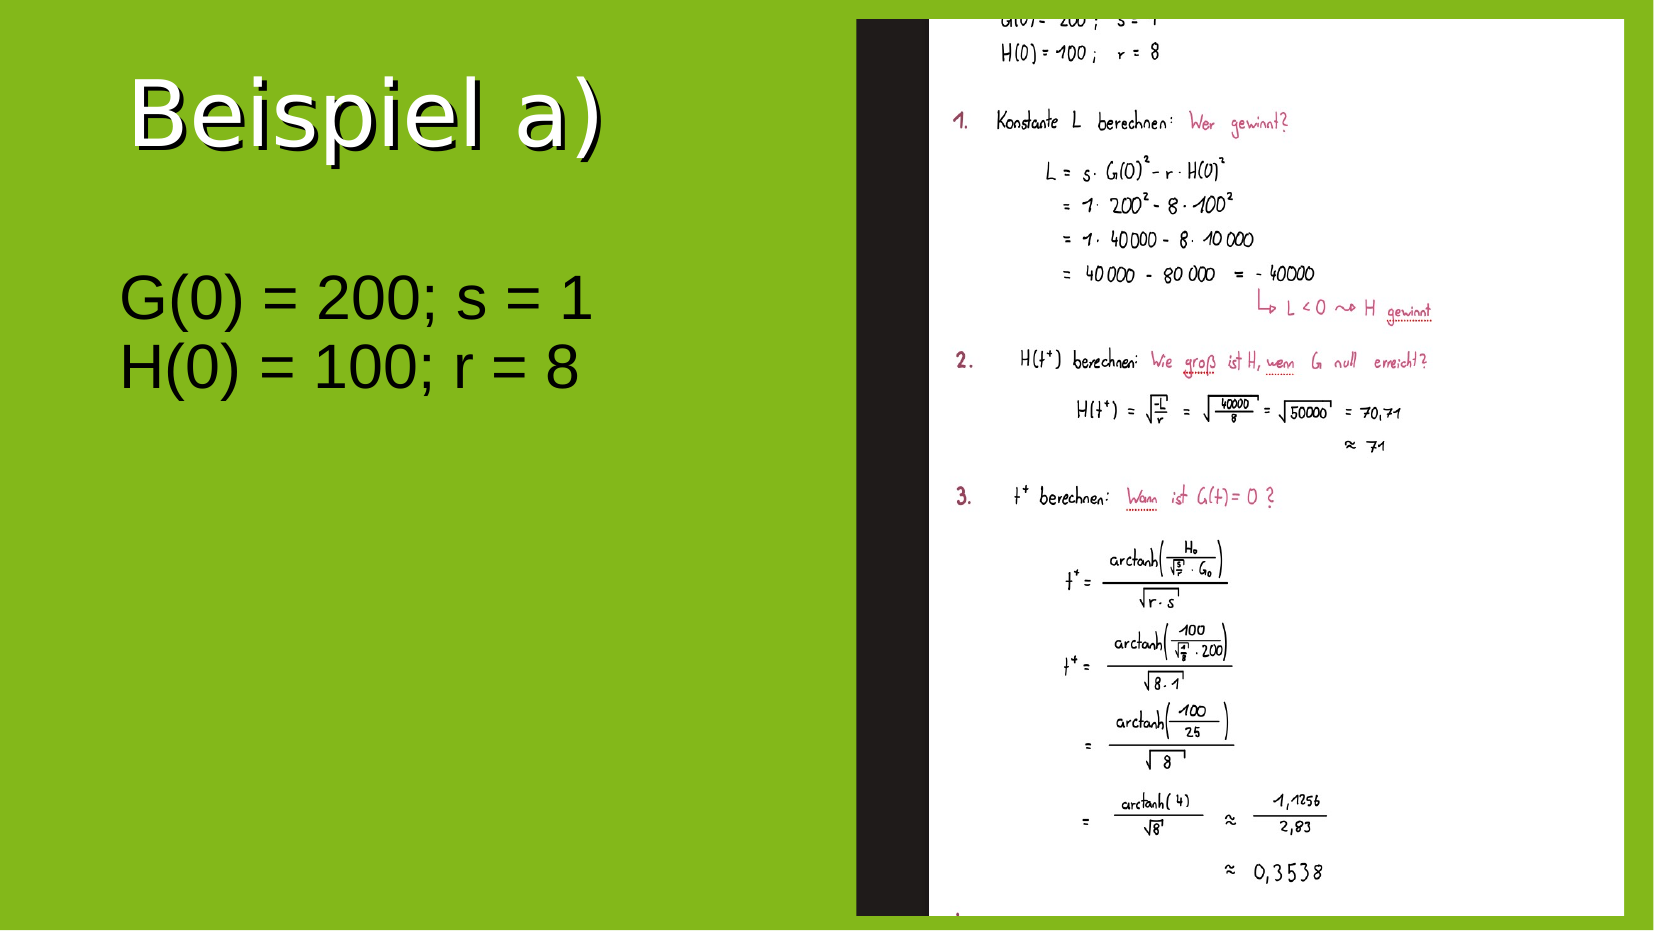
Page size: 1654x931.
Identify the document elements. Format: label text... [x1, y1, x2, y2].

picture [856, 19, 1625, 916]
list G(0) = 200; s = 1 H(0) = 100; r = 8 [53, 192, 798, 473]
title Beispiel a) [82, 37, 650, 192]
